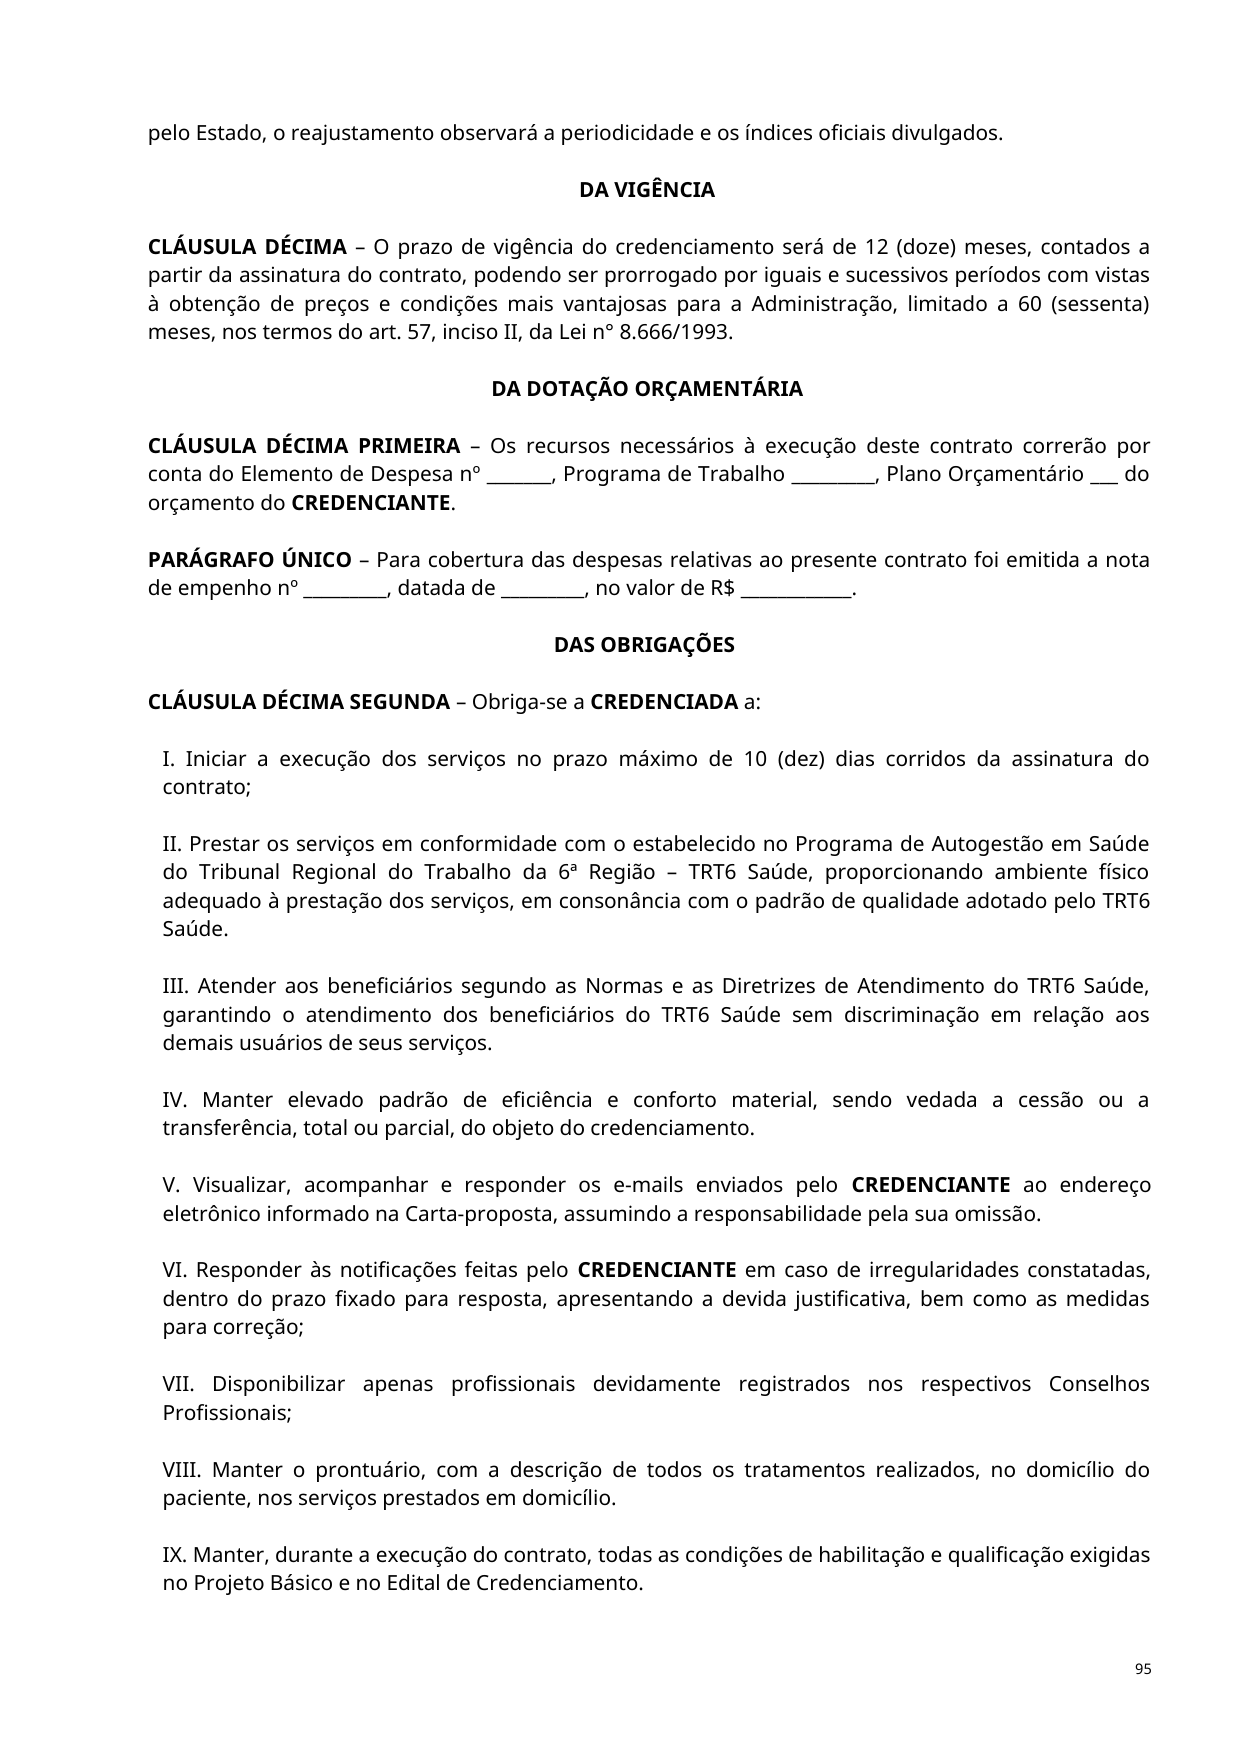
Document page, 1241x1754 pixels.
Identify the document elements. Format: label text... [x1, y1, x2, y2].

text CLÁUSULA DÉCIMA SEGUNDA – Obriga-se a CREDENCIADA a: [148, 687, 1152, 715]
text VIII. Manter o prontuário, com a descrição de todos os tratamentos realizados, no domicílio do paciente, nos serviços prestados em domicílio. [162, 1455, 1152, 1512]
text VII. Disponibilizar apenas profissionais devidamente registrados nos respectivos Conselhos Profissionais; [162, 1369, 1152, 1426]
text IX. Manter, durante a execução do contrato, todas as condições de habilitação e qualificação exigidas no Projeto Básico e no Edital de Credenciamento. [162, 1540, 1152, 1597]
text I. Iniciar a execução dos serviços no prazo máximo de 10 (dez) dias corridos da assinatura do contrato; [162, 744, 1152, 801]
subtitle DA VIGÊNCIA [148, 175, 1146, 203]
text V. Visualizar, acompanhar e responder os e-mails enviados pelo CREDENCIANTE ao endereço eletrônico informado na Carta-proposta, assumindo a responsabilidade pela sua omissão. [162, 1170, 1152, 1227]
text PARÁGRAFO ÚNICO – Para cobertura das despesas relativas ao presente contrato foi emitida a nota de empenho nº _________, datada de _________, no valor de R$ ____________. [148, 545, 1152, 602]
subtitle DAS OBRIGAÇÕES [148, 630, 1146, 658]
text CLÁUSULA DÉCIMA – O prazo de vigência do credenciamento será de 12 (doze) meses, contados a partir da assinatura do contrato, podendo ser prorrogado por iguais e sucessivos períodos com vistas à obtenção de preços e condições mais vantajosas para a Administração, limitado a 60 (sessenta) meses, nos termos do art. 57, inciso II, da Lei n° 8.666/1993. [148, 232, 1152, 346]
text CLÁUSULA DÉCIMA PRIMEIRA – Os recursos necessários à execução deste contrato correrão por conta do Elemento de Despesa nº _______, Programa de Trabalho _________, Plano Orçamentário ___ do orçamento do CREDENCIANTE. [148, 431, 1152, 516]
subtitle DA DOTAÇÃO ORÇAMENTÁRIA [148, 374, 1146, 402]
text VI. Responder às notificações feitas pelo CREDENCIANTE em caso de irregularidades constatadas, dentro do prazo fixado para resposta, apresentando a devida justificativa, bem como as medidas para correção; [162, 1256, 1152, 1341]
text pelo Estado, o reajustamento observará a periodicidade e os índices oficiais divulgados. [148, 118, 1152, 147]
text IV. Manter elevado padrão de eficiência e conforto material, sendo vedada a cessão ou a transferência, total ou parcial, do objeto do credenciamento. [162, 1085, 1152, 1142]
text III. Atender aos beneficiários segundo as Normas e as Diretrizes de Atendimento do TRT6 Saúde, garantindo o atendimento dos beneficiários do TRT6 Saúde sem discriminação em relação aos demais usuários de seus serviços. [162, 971, 1152, 1057]
text II. Prestar os serviços em conformidade com o estabelecido no Programa de Autogestão em Saúde do Tribunal Regional do Trabalho da 6ª Região – TRT6 Saúde, proporcionando ambiente físico adequado à prestação dos serviços, em consonância com o padrão de qualidade adotado pelo TRT6 Saúde. [162, 829, 1152, 943]
